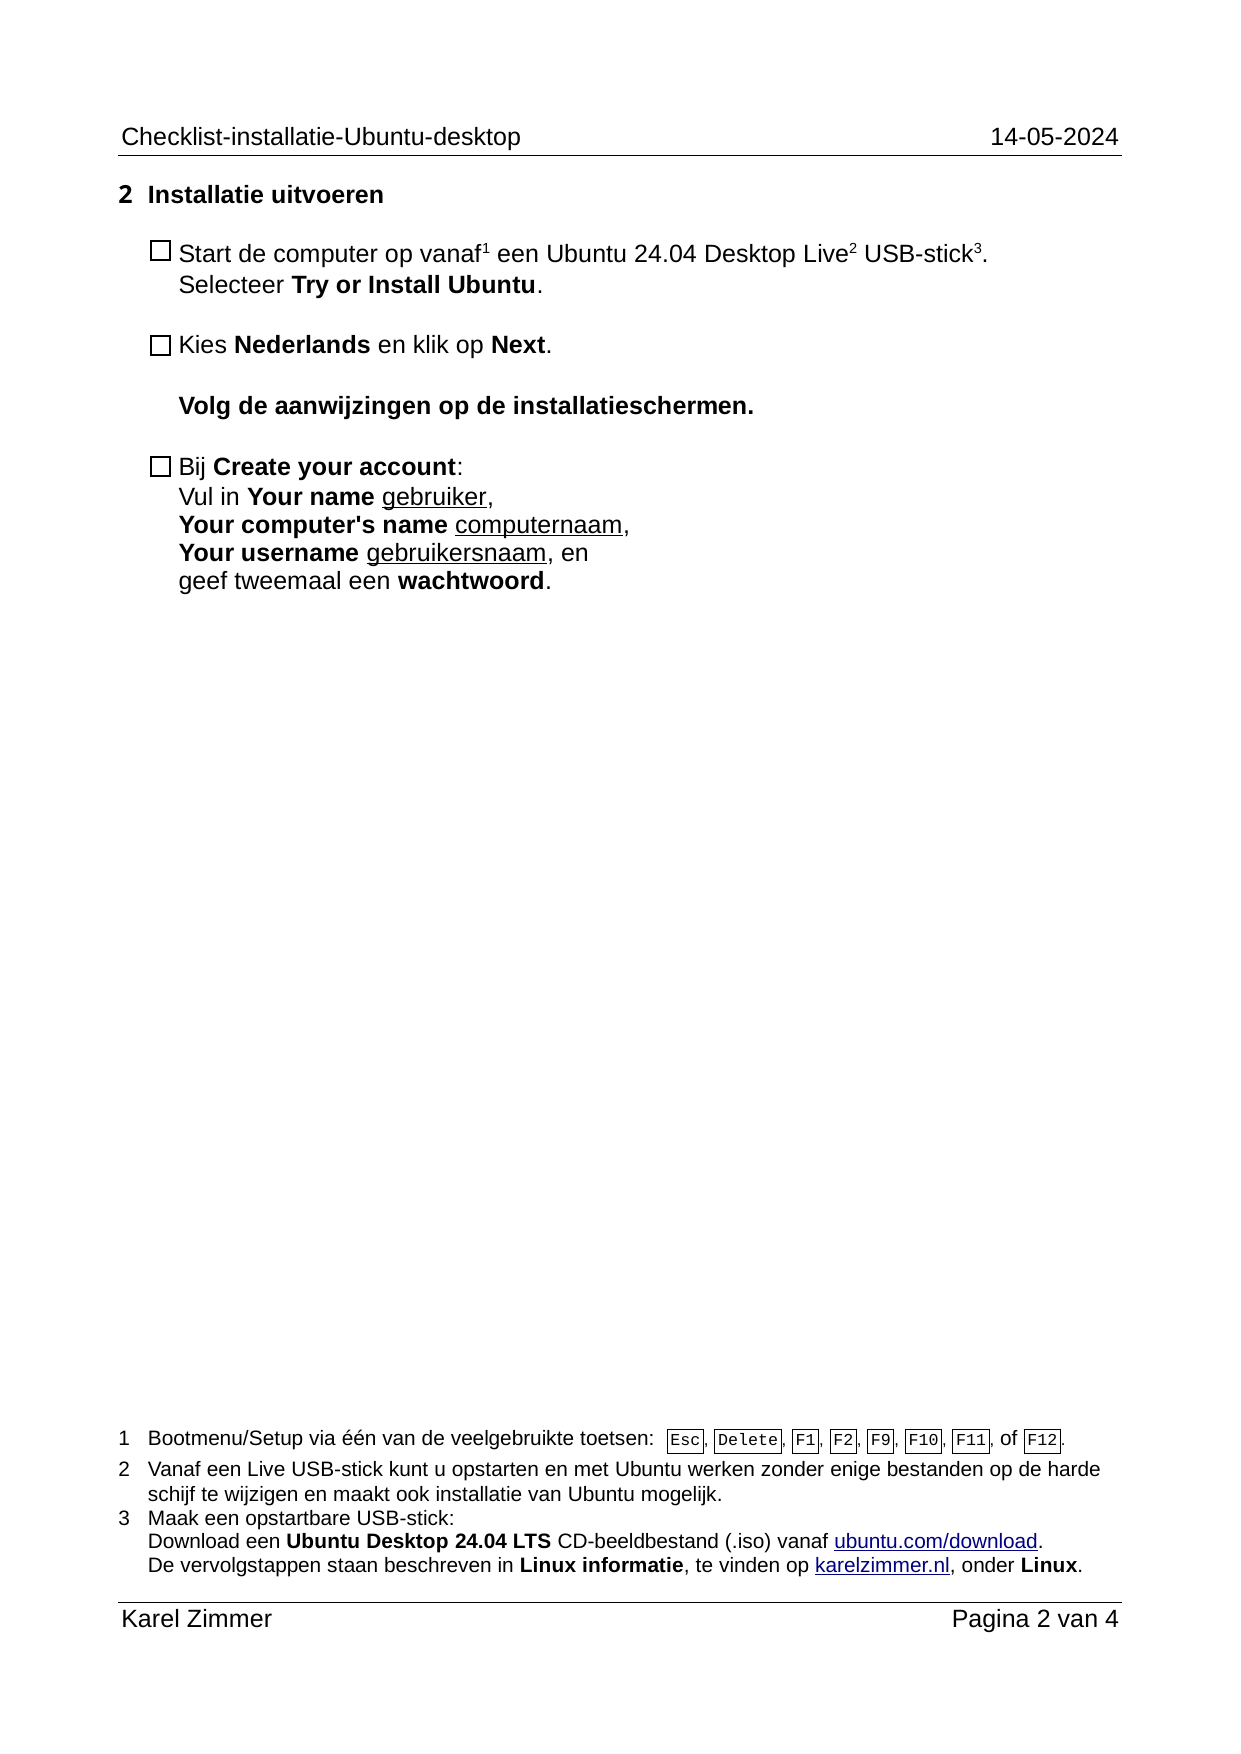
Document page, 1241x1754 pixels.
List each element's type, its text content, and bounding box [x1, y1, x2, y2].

table_cell [142, 300, 177, 330]
table_cell [118, 451, 142, 482]
table_cell [118, 482, 142, 596]
table_cell [118, 300, 142, 330]
table_cell Vul in Your name gebruiker, Your computer's name computernaam, Your username gebruikersnaam, en geef tweemaal een wachtwoord. [177, 482, 1122, 596]
table_cell [118, 421, 142, 451]
table_cell [142, 391, 177, 421]
table_cell [142, 360, 177, 391]
table_header Start de computer op vanaf een Ubuntu 24.04 Desktop Live USB-stick. [177, 239, 1122, 269]
table_cell [142, 421, 177, 451]
table_header [142, 239, 177, 269]
table_cell Kies Nederlands en klik op Next. [177, 330, 1122, 360]
table_cell [142, 330, 177, 360]
table_cell [142, 482, 177, 596]
table_header [118, 239, 142, 269]
table_cell [118, 330, 142, 360]
table_cell [142, 451, 177, 482]
table_cell Selecteer Try or Install Ubuntu. [177, 269, 1122, 300]
table_cell Volg de aanwijzingen op de installatieschermen. [177, 391, 1122, 421]
table_cell [177, 300, 1122, 330]
table_cell [118, 269, 142, 300]
list Installatie uitvoeren [118, 177, 1122, 211]
table_cell [177, 360, 1122, 391]
table_cell [118, 360, 142, 391]
table_cell Bij Create your account: [177, 451, 1122, 482]
table_cell [118, 391, 142, 421]
table_cell [177, 421, 1122, 451]
table_cell [142, 269, 177, 300]
